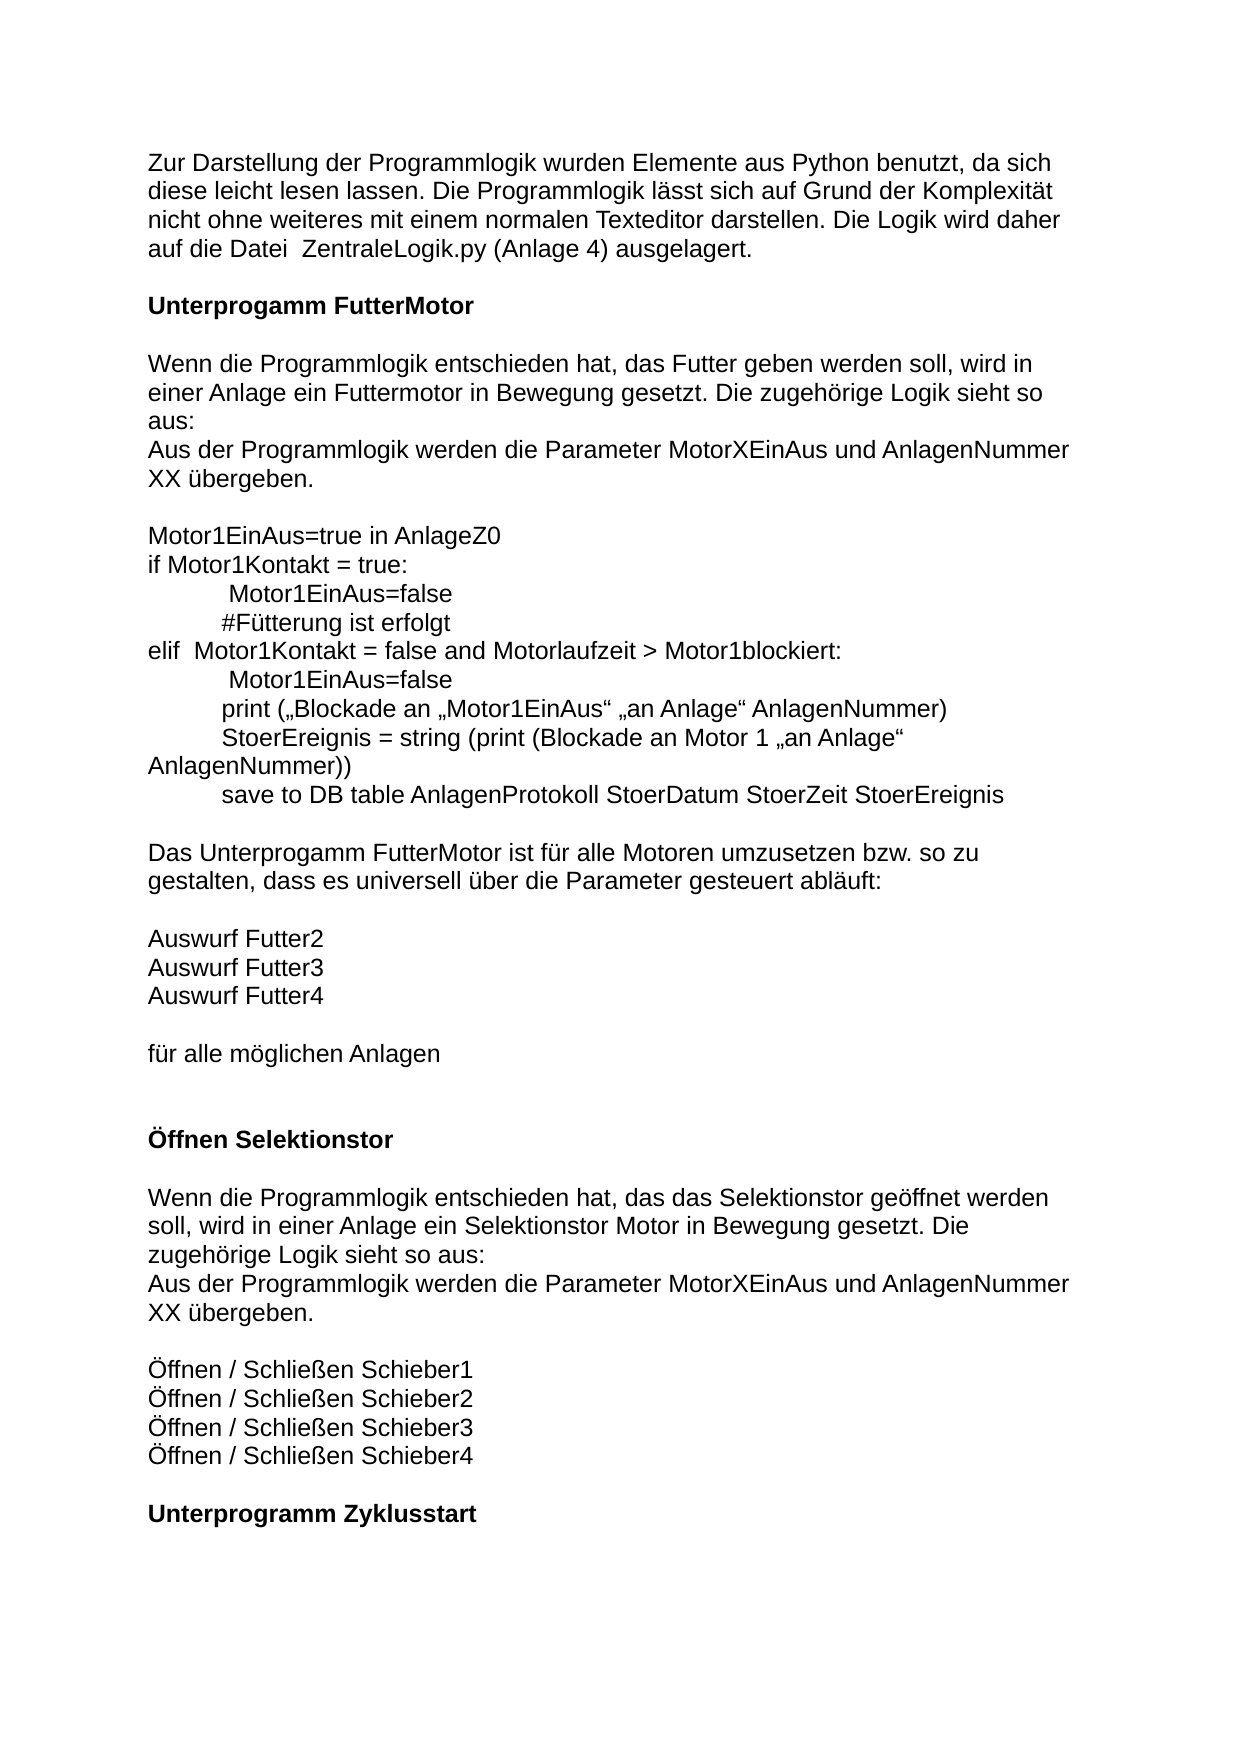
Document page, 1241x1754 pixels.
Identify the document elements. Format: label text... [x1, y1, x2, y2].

text Auswurf Futter2 [148, 924, 1093, 953]
text save to DB table AnlagenProtokoll StoerDatum StoerZeit StoerEreignis [148, 780, 1093, 809]
text Öffnen / Schließen Schieber1 [148, 1355, 1093, 1384]
text Öffnen / Schließen Schieber4 [148, 1441, 1093, 1470]
text elif Motor1Kontakt = false and Motorlaufzeit > Motor1blockiert: [148, 636, 1093, 665]
text Das Unterprogamm FutterMotor ist für alle Motoren umzusetzen bzw. so zu gestalten, dass es universell über die Parameter gesteuert abläuft: [148, 838, 1093, 895]
text #Fütterung ist erfolgt [148, 608, 1093, 636]
text print („Blockade an „Motor1EinAus“ „an Anlage“ AnlagenNummer) [148, 694, 1093, 723]
text Wenn die Programmlogik entschieden hat, das das Selektionstor geöffnet werden soll, wird in einer Anlage ein Selektionstor Motor in Bewegung gesetzt. Die zugehörige Logik sieht so aus: [148, 1183, 1093, 1269]
text Motor1EinAus=false [148, 579, 1093, 608]
text if Motor1Kontakt = true: [148, 550, 1093, 579]
text für alle möglichen Anlagen [148, 1039, 1093, 1068]
text Aus der Programmlogik werden die Parameter MotorXEinAus und AnlagenNummer XX übergeben. [148, 1269, 1093, 1326]
text Auswurf Futter4 [148, 981, 1093, 1010]
text Öffnen / Schließen Schieber3 [148, 1413, 1093, 1441]
text StoerEreignis = string (print (Blockade an Motor 1 „an Anlage“ AnlagenNummer)) [148, 723, 1093, 780]
text Öffnen / Schließen Schieber2 [148, 1384, 1093, 1413]
text Auswurf Futter3 [148, 953, 1093, 981]
text Motor1EinAus=true in AnlageZ0 [148, 521, 1093, 550]
text Unterprogamm FutterMotor [148, 291, 1093, 320]
text Aus der Programmlogik werden die Parameter MotorXEinAus und AnlagenNummer XX übergeben. [148, 435, 1093, 493]
text Unterprogramm Zyklusstart [148, 1499, 1093, 1528]
text Öffnen Selektionstor [148, 1125, 1093, 1154]
text Zur Darstellung der Programmlogik wurden Elemente aus Python benutzt, da sich diese leicht lesen lassen. Die Programmlogik lässt sich auf Grund der Komplexität nicht ohne weiteres mit einem normalen Texteditor darstellen. Die Logik wird daher auf die Datei ZentraleLogik.py (Anlage 4) ausgelagert. [148, 148, 1093, 263]
text Motor1EinAus=false [148, 665, 1093, 694]
text Wenn die Programmlogik entschieden hat, das Futter geben werden soll, wird in einer Anlage ein Futtermotor in Bewegung gesetzt. Die zugehörige Logik sieht so aus: [148, 349, 1093, 435]
